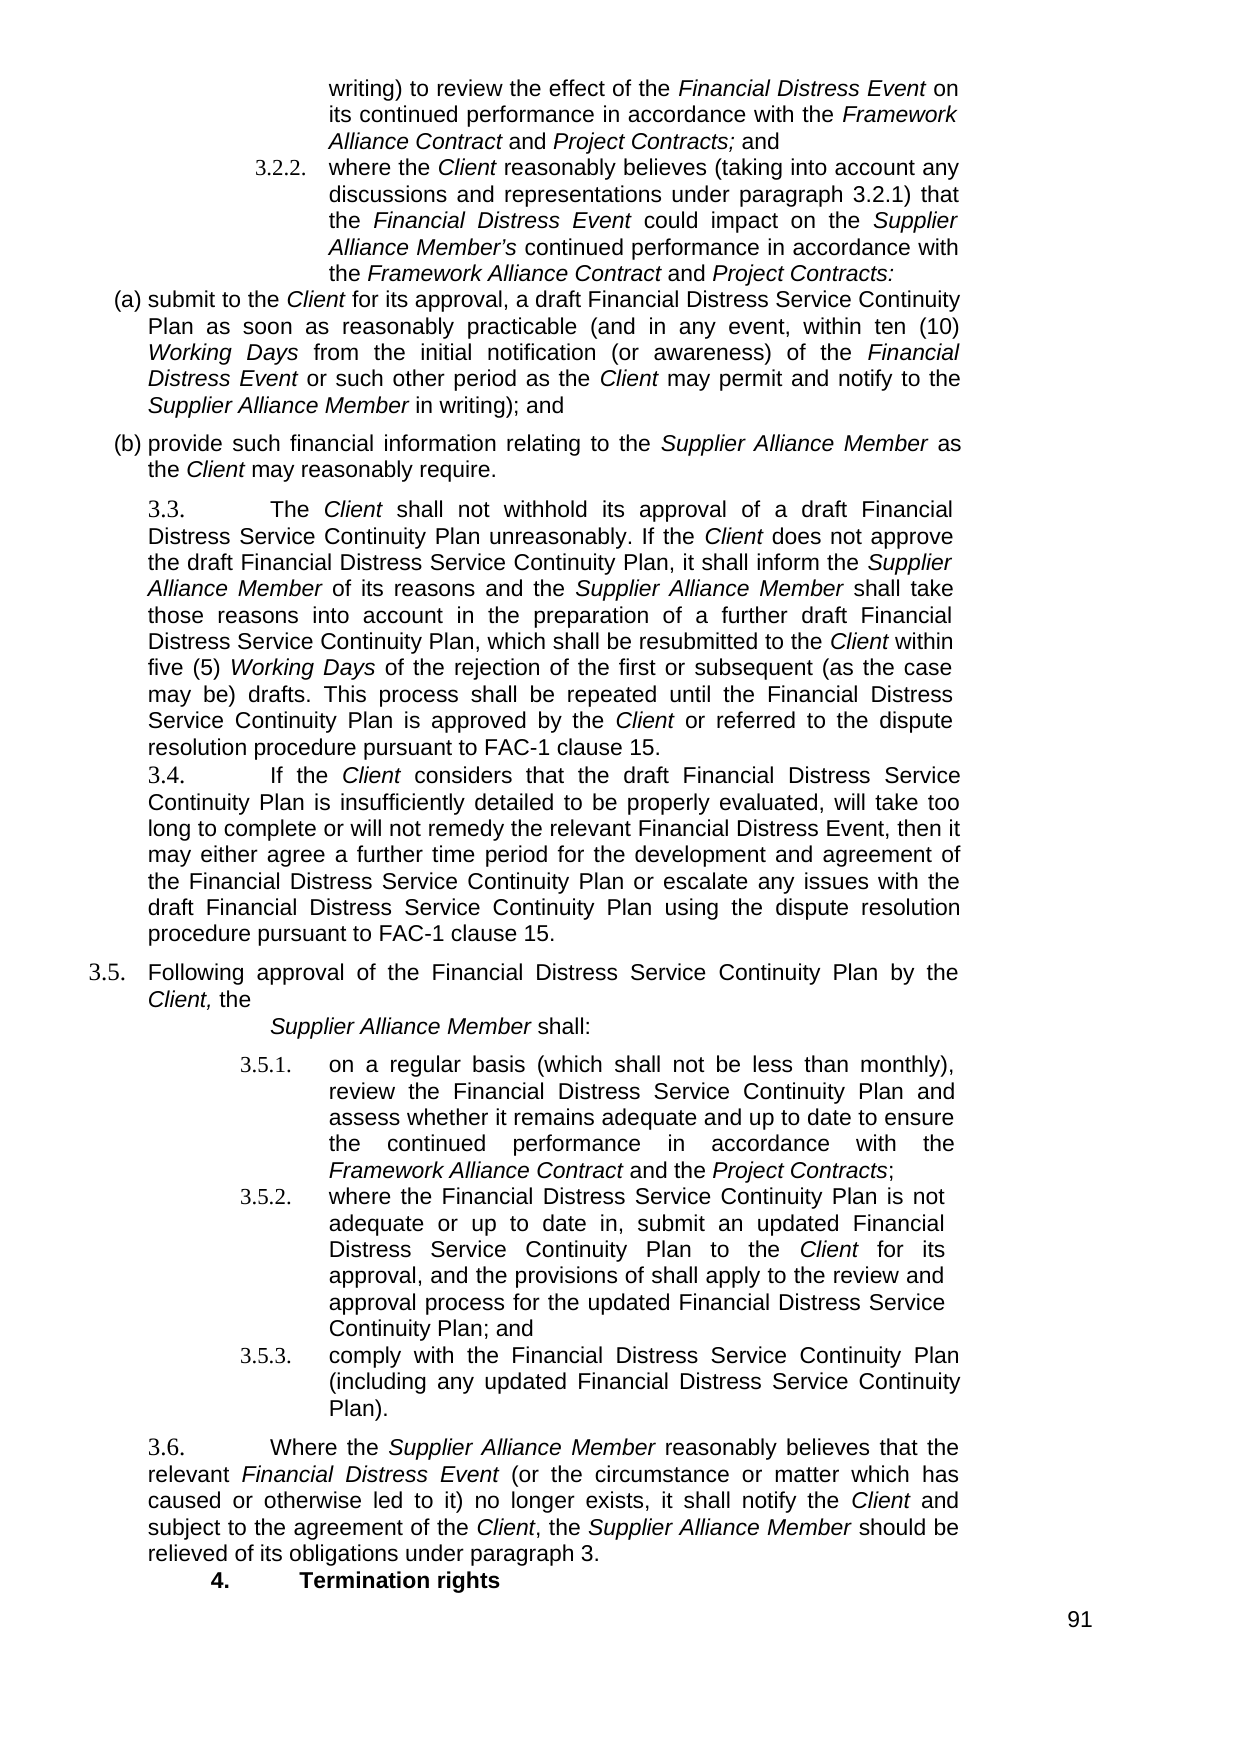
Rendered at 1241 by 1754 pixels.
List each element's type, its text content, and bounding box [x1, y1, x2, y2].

list where the Financial Distress Service Continuity Plan is not adequate or up to date in, submit an updated Financial Distress Service Continuity Plan to the Client for its approval, and the provisions of shall apply to the review and approval process for the updated Financial Distress Service Continuity Plan; and [240, 1183, 945, 1341]
list writing) to review the effect of the Financial Distress Event on its continued performance in accordance with the Framework Alliance Contract and Project Contracts; and [255, 75, 959, 154]
list Following approval of the Financial Distress Service Continuity Plan by the Client, the [88, 957, 959, 1012]
list The Client shall not withhold its approval of a draft Financial Distress Service Continuity Plan unreasonably. If the Client does not approve the draft Financial Distress Service Continuity Plan, it shall inform the Supplier Alliance Member of its reasons and the Supplier Alliance Member shall take those reasons into account in the preparation of a further draft Financial Distress Service Continuity Plan, which shall be resubmitted to the Client within five (5) Working Days of the rejection of the first or subsequent (as the case may be) drafts. This process shall be repeated until the Financial Distress Service Continuity Plan is approved by the Client or referred to the dispute resolution procedure pursuant to FAC-1 clause 15. [148, 494, 953, 760]
list submit to the Client for its approval, a draft Financial Distress Service Continuity Plan as soon as reasonably practicable (and in any event, within ten (10) Working Days from the initial notification (or awareness) of the Financial Distress Event or such other period as the Client may permit and notify to the Supplier Alliance Member in writing); and [113, 286, 961, 418]
text Supplier Alliance Member shall: [270, 1013, 1092, 1039]
list comply with the Financial Distress Service Continuity Plan (including any updated Financial Distress Service Continuity Plan). [240, 1342, 961, 1421]
list on a regular basis (which shall not be less than monthly), review the Financial Distress Service Continuity Plan and assess whether it remains adequate and up to date to ensure the continued performance in accordance with the Framework Alliance Contract and the Project Contracts; [240, 1051, 956, 1183]
list Where the Supplier Alliance Member reasonably believes that the relevant Financial Distress Event (or the circumstance or matter which has caused or otherwise led to it) no longer exists, it shall notify the Client and subject to the agreement of the Client, the Supplier Alliance Member should be relieved of its obligations under paragraph 3. [148, 1432, 959, 1567]
list provide such financial information relating to the Supplier Alliance Member as the Client may reasonably require. [113, 429, 961, 482]
subtitle Termination rights [211, 1567, 1092, 1593]
list where the Client reasonably believes (taking into account any discussions and representations under paragraph 3.2.1) that the Financial Distress Event could impact on the Supplier Alliance Member’s continued performance in accordance with the Framework Alliance Contract and Project Contracts: [255, 154, 959, 286]
list If the Client considers that the draft Financial Distress Service Continuity Plan is insufficiently detailed to be properly evaluated, will take too long to complete or will not remedy the relevant Financial Distress Event, then it may either agree a further time period for the development and agreement of the Financial Distress Service Continuity Plan or escalate any issues with the draft Financial Distress Service Continuity Plan using the dispute resolution procedure pursuant to FAC-1 clause 15. [148, 760, 961, 947]
